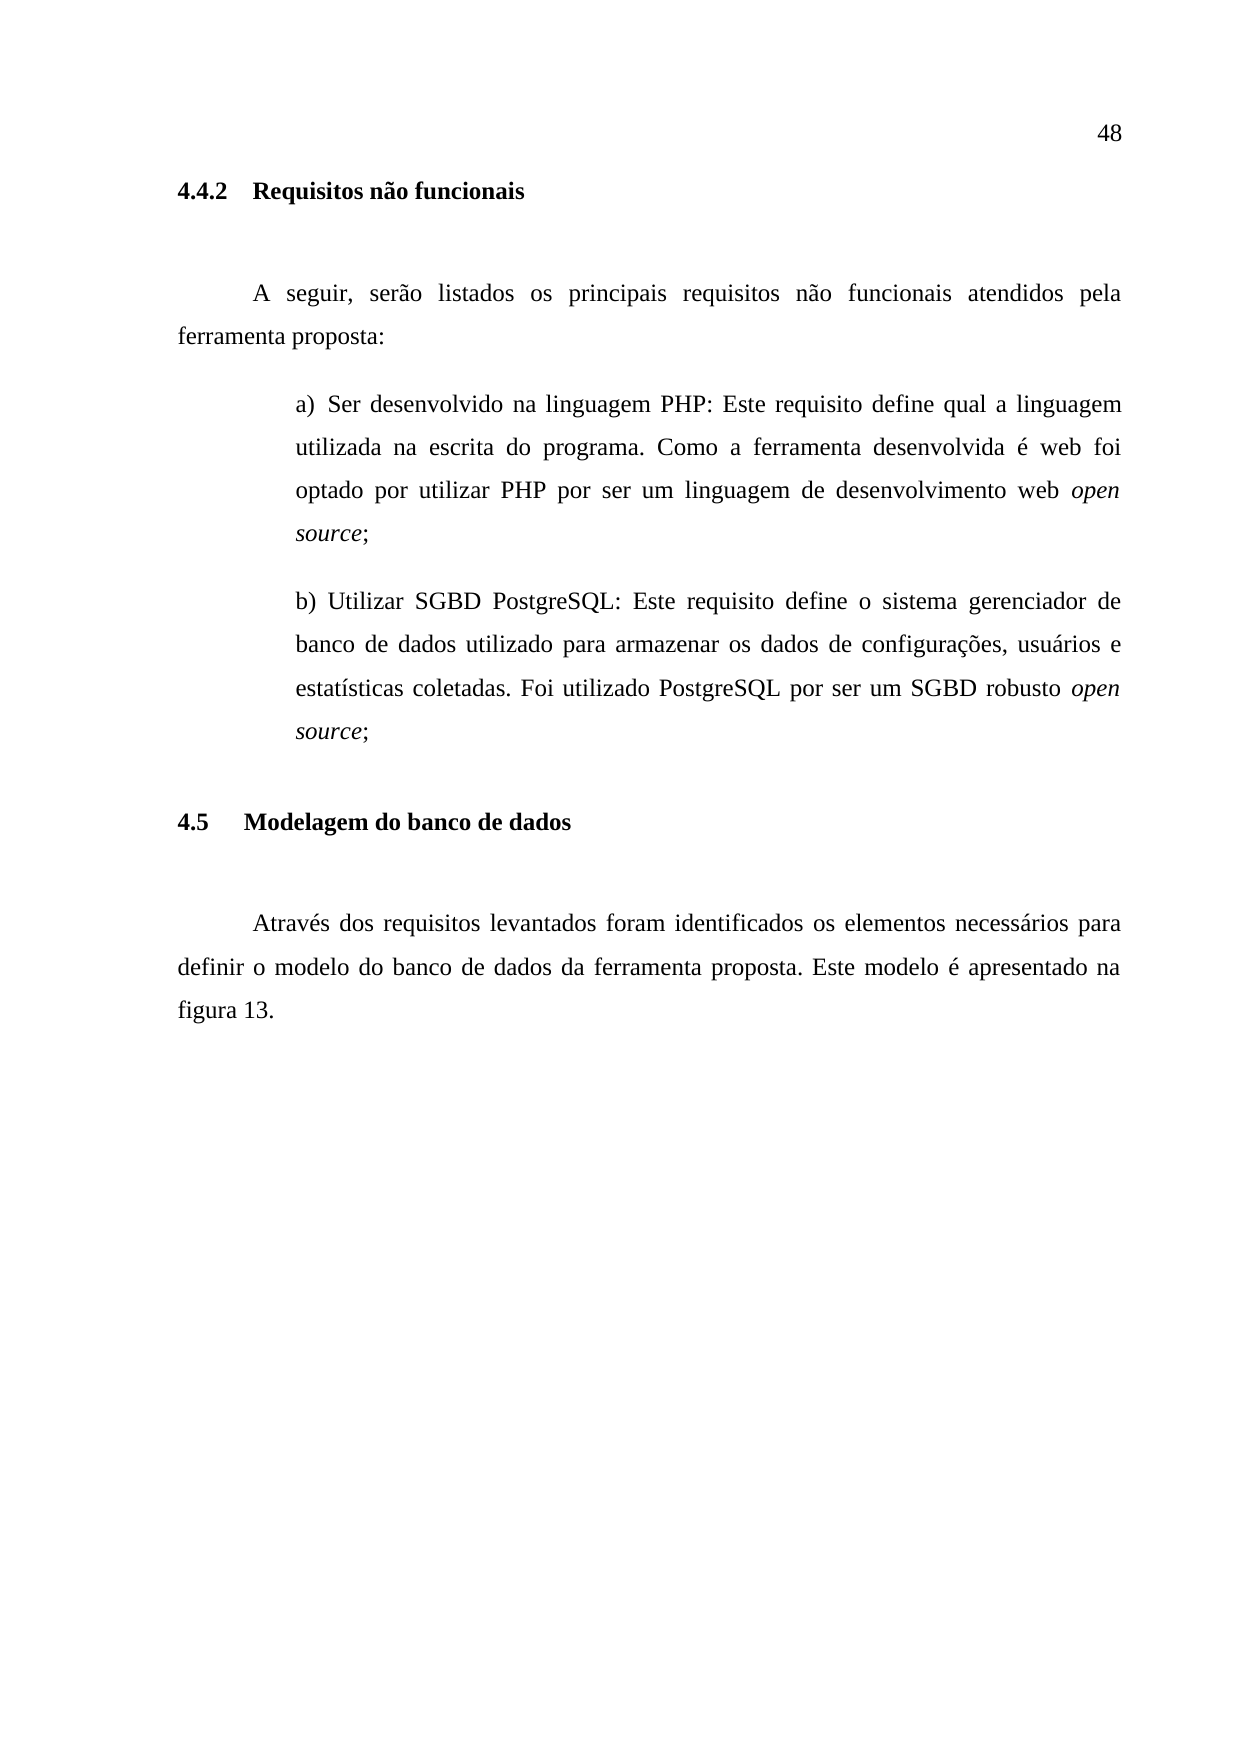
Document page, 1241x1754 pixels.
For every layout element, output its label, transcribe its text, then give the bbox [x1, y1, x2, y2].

list Utilizar SGBD PostgreSQL: Este requisito define o sistema gerenciador de banco de dados utilizado para armazenar os dados de configurações, usuários e estatísticas coletadas. Foi utilizado PostgreSQL por ser um SGBD robusto open source; [295, 586, 1122, 744]
text Através dos requisitos levantados foram identificados os elementos necessários para definir o modelo do banco de dados da ferramenta proposta. Este modelo é apresentado na figura 13. [177, 908, 1122, 1023]
text A seguir, serão listados os principais requisitos não funcionais atendidos pela ferramenta proposta: [177, 278, 1122, 350]
list Modelagem do banco de dados [177, 807, 1122, 836]
list Requisitos não funcionais [177, 176, 1122, 205]
list Ser desenvolvido na linguagem PHP: Este requisito define qual a linguagem utilizada na escrita do programa. Como a ferramenta desenvolvida é web foi optado por utilizar PHP por ser um linguagem de desenvolvimento web open source; [295, 389, 1122, 547]
